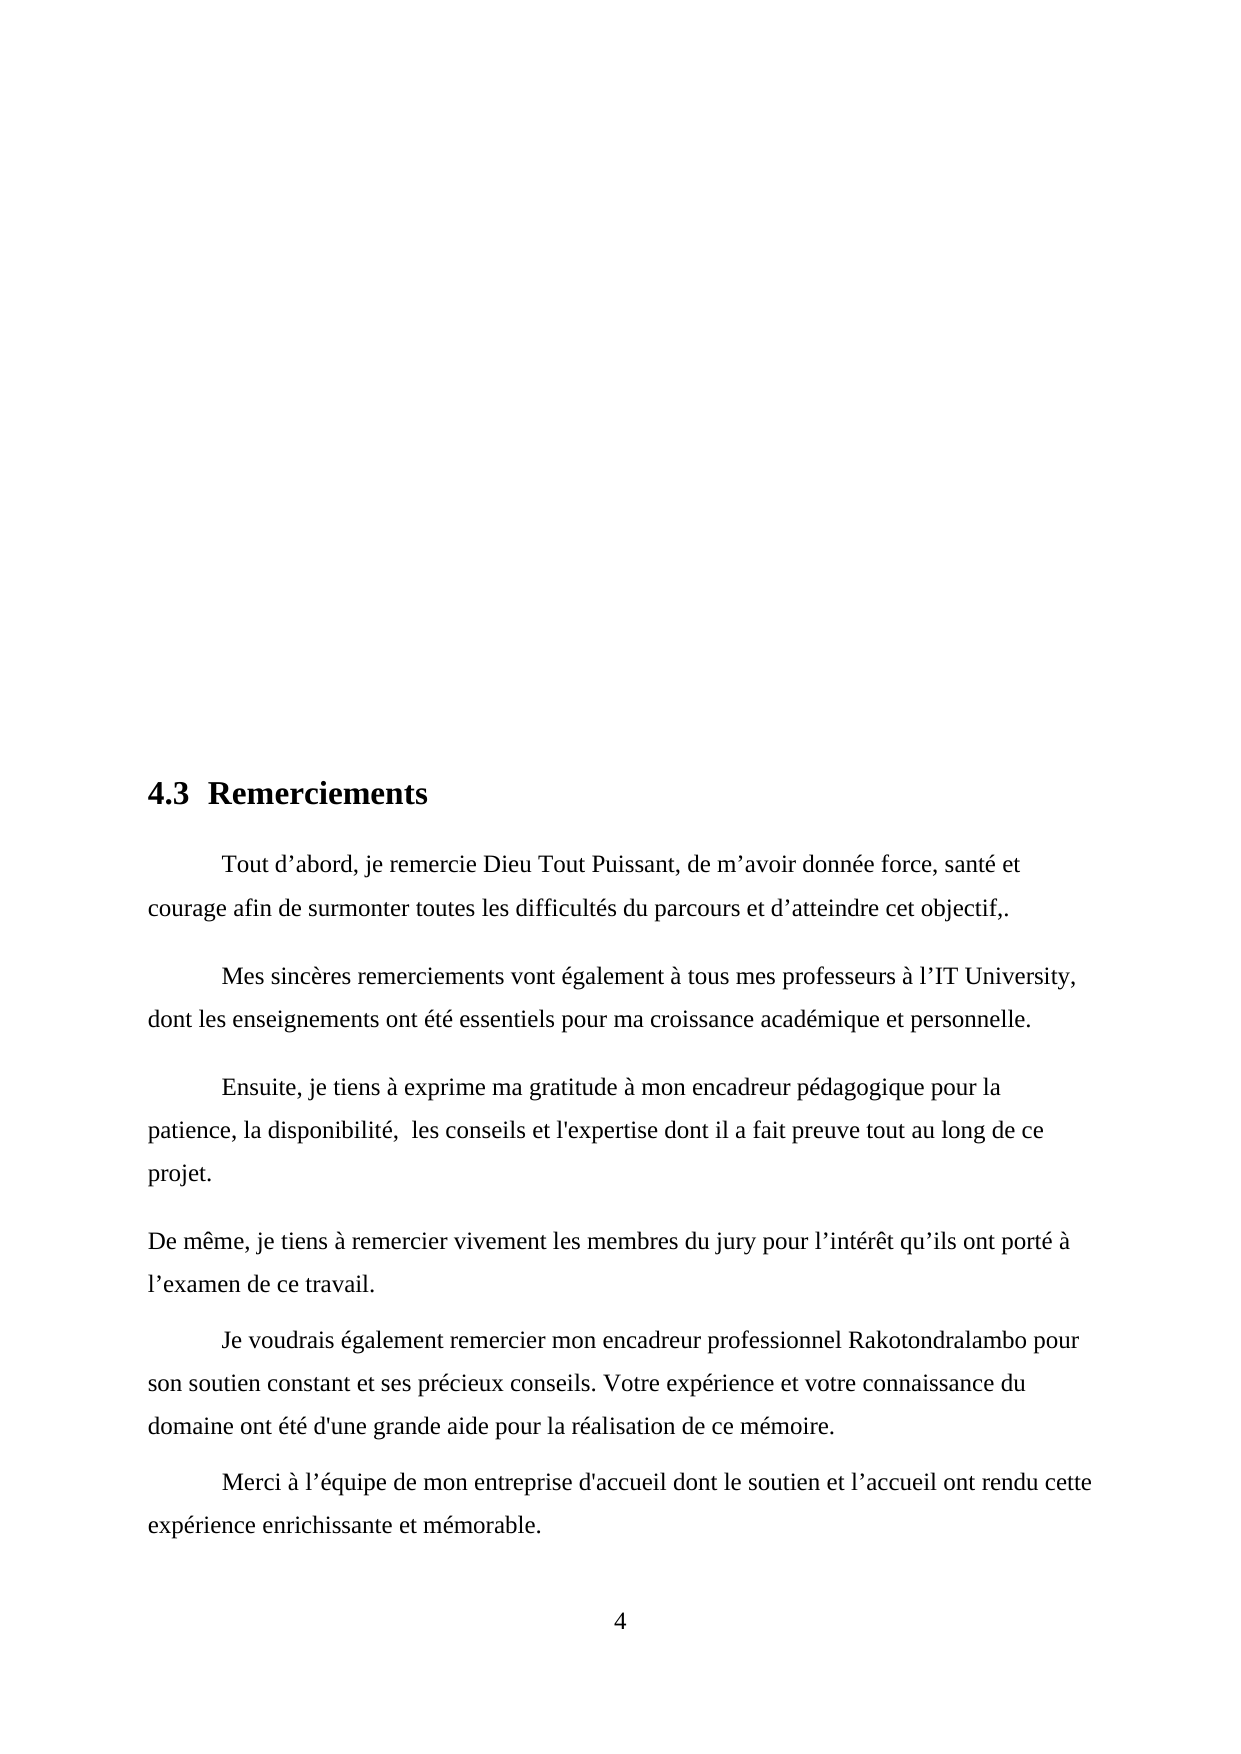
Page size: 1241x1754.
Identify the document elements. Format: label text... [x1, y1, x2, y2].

subtitle Remerciements [148, 773, 1092, 812]
text Ensuite, je tiens à exprime ma gratitude à mon encadreur pédagogique pour la patience, la disponibilité, les conseils et l'expertise dont il a fait preuve tout au long de ce projet. [148, 1072, 1092, 1187]
text Mes sincères remerciements vont également à tous mes professeurs à l’IT University, dont les enseignements ont été essentiels pour ma croissance académique et personnelle. [148, 961, 1092, 1033]
text Tout d’abord, je remercie Dieu Tout Puissant, de m’avoir donnée force, santé et courage afin de surmonter toutes les difficultés du parcours et d’atteindre cet objectif,. [148, 849, 1092, 921]
text De même, je tiens à remercier vivement les membres du jury pour l’intérêt qu’ils ont porté à l’examen de ce travail. [148, 1226, 1092, 1298]
text Je voudrais également remercier mon encadreur professionnel Rakotondralambo pour son soutien constant et ses précieux conseils. Votre expérience et votre connaissance du domaine ont été d'une grande aide pour la réalisation de ce mémoire. [148, 1325, 1092, 1440]
text Merci à l’équipe de mon entreprise d'accueil dont le soutien et l’accueil ont rendu cette expérience enrichissante et mémorable. [148, 1467, 1092, 1539]
